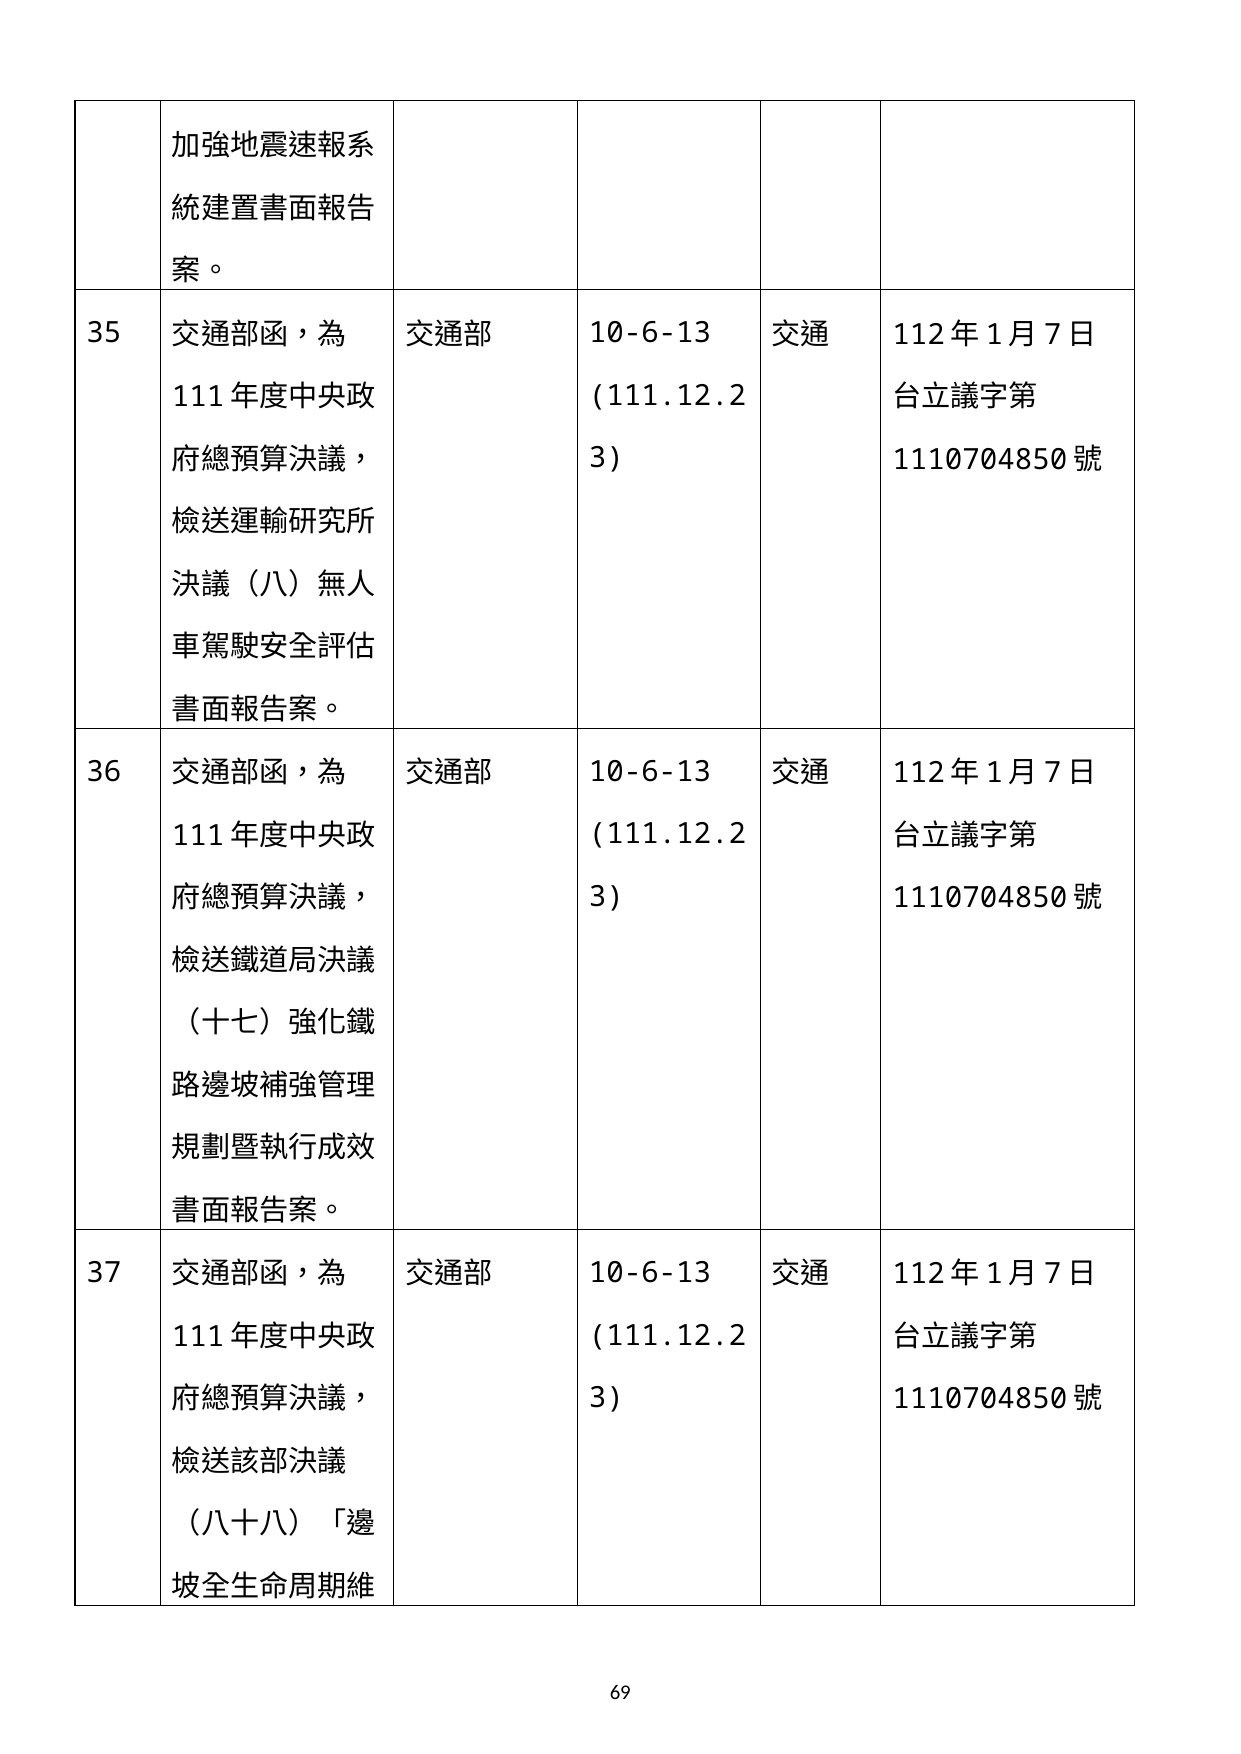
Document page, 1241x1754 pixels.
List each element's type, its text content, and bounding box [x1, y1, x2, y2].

table_cell 交通部 [394, 729, 577, 1228]
table_cell 交通 [761, 290, 880, 727]
table_cell 37 [76, 1230, 160, 1604]
table_cell 交通 [761, 1230, 880, 1604]
table_cell 112年1月7日 台立議字第1110704850號 [881, 1230, 1134, 1604]
table_cell 交通部 [394, 1230, 577, 1604]
table_cell 35 [76, 290, 160, 727]
table_cell [76, 101, 160, 289]
table_cell 交通部函，為111年度中央政府總預算決議，檢送鐵道局決議（十七）強化鐵路邊坡補強管理規劃暨執行成效書面報告案。 [161, 729, 393, 1228]
table_cell [761, 101, 880, 289]
table_cell 36 [76, 729, 160, 1228]
table_cell 112年1月7日 台立議字第1110704850號 [881, 729, 1134, 1228]
table_cell 加強地震速報系統建置書面報告案。 [161, 101, 393, 289]
table_cell 交通部 [394, 290, 577, 727]
table_cell [394, 101, 577, 289]
table_cell 10-6-13 (111.12.23) [578, 1230, 760, 1604]
table_cell 10-6-13 (111.12.23) [578, 729, 760, 1228]
table_cell 交通部函，為111年度中央政府總預算決議，檢送該部決議（八十八）「邊坡全生命周期維 [161, 1230, 393, 1604]
table_cell 交通部函，為111年度中央政府總預算決議，檢送運輸研究所決議（八）無人車駕駛安全評估書面報告案。 [161, 290, 393, 727]
table_cell [881, 101, 1134, 289]
table_cell 112年1月7日 台立議字第1110704850號 [881, 290, 1134, 727]
table_cell 交通 [761, 729, 880, 1228]
table_cell [578, 101, 760, 289]
table_cell 10-6-13 (111.12.23) [578, 290, 760, 727]
